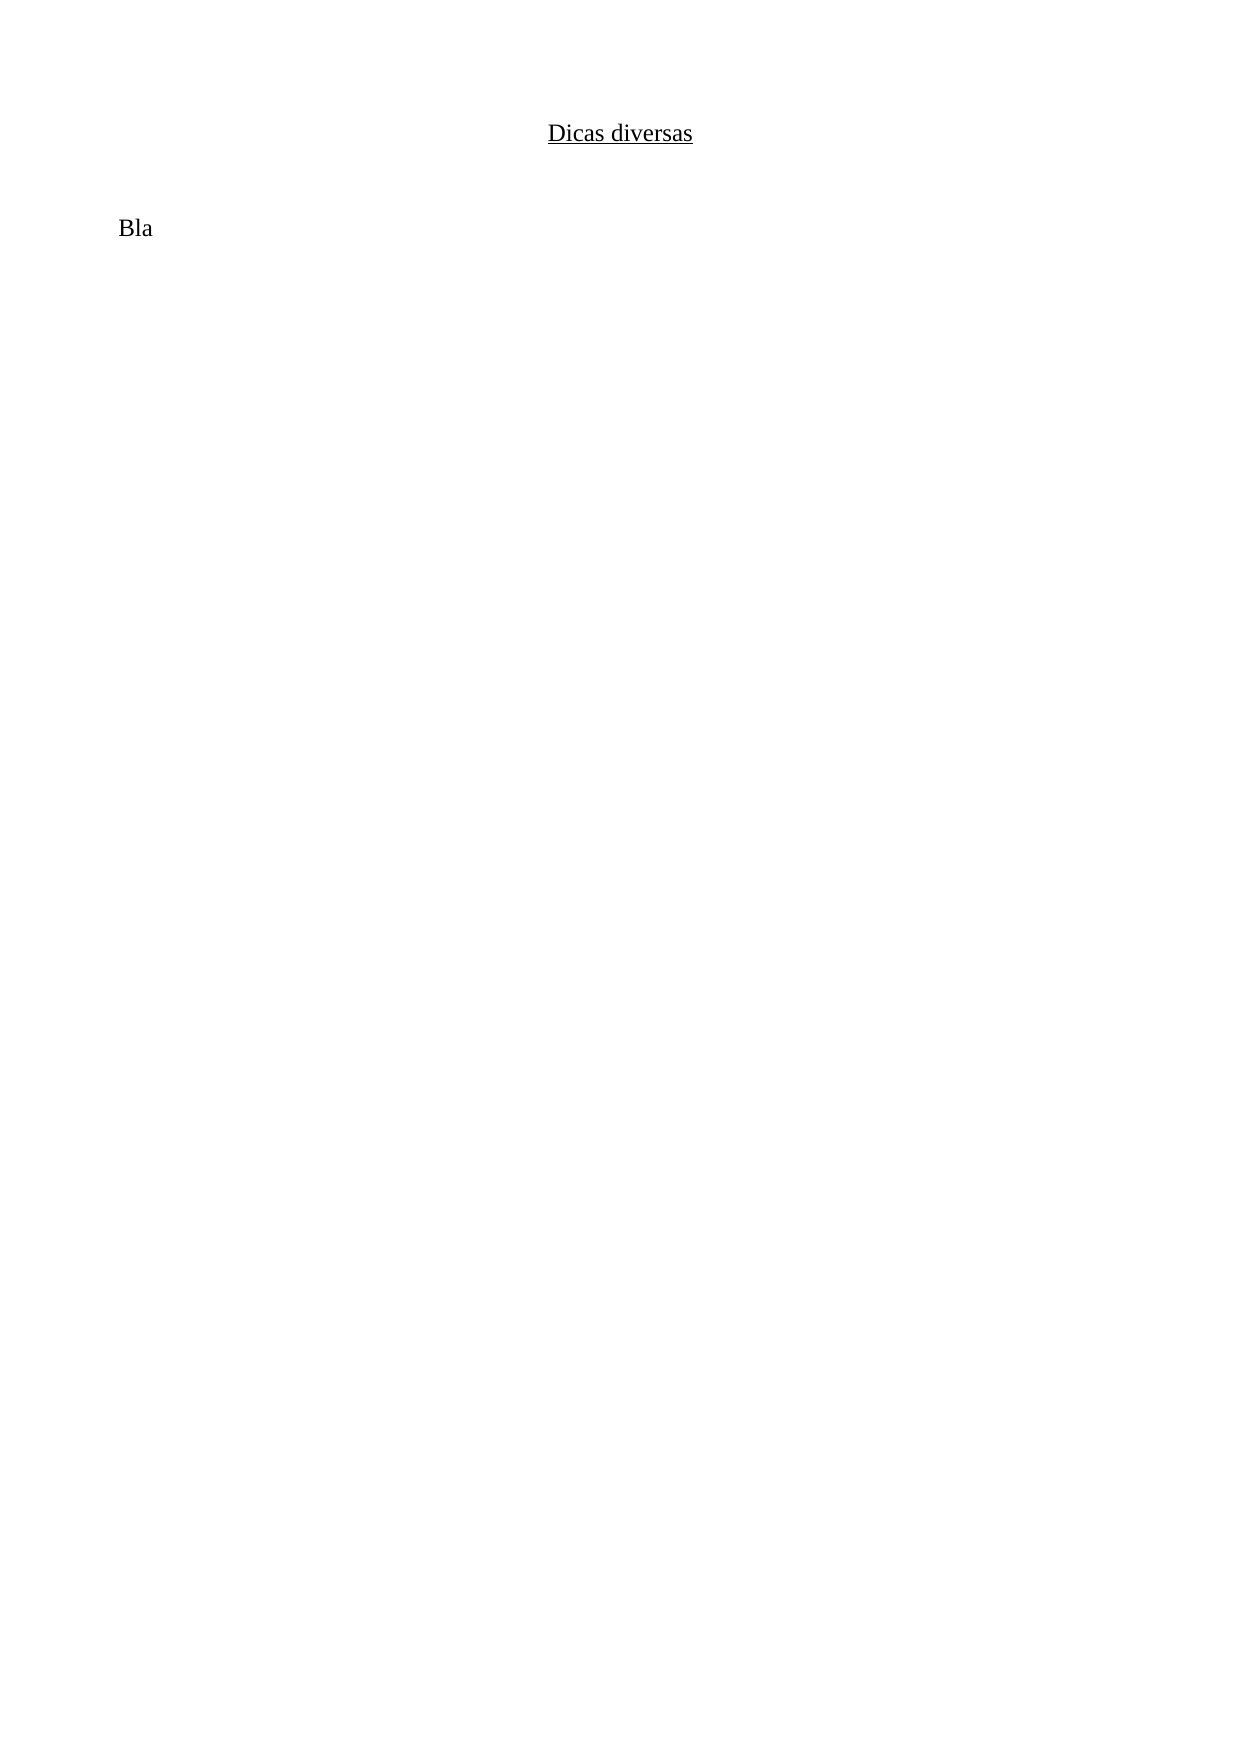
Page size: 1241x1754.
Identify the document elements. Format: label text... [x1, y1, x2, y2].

text Bla [118, 213, 1122, 242]
text Dicas diversas [118, 118, 1122, 147]
